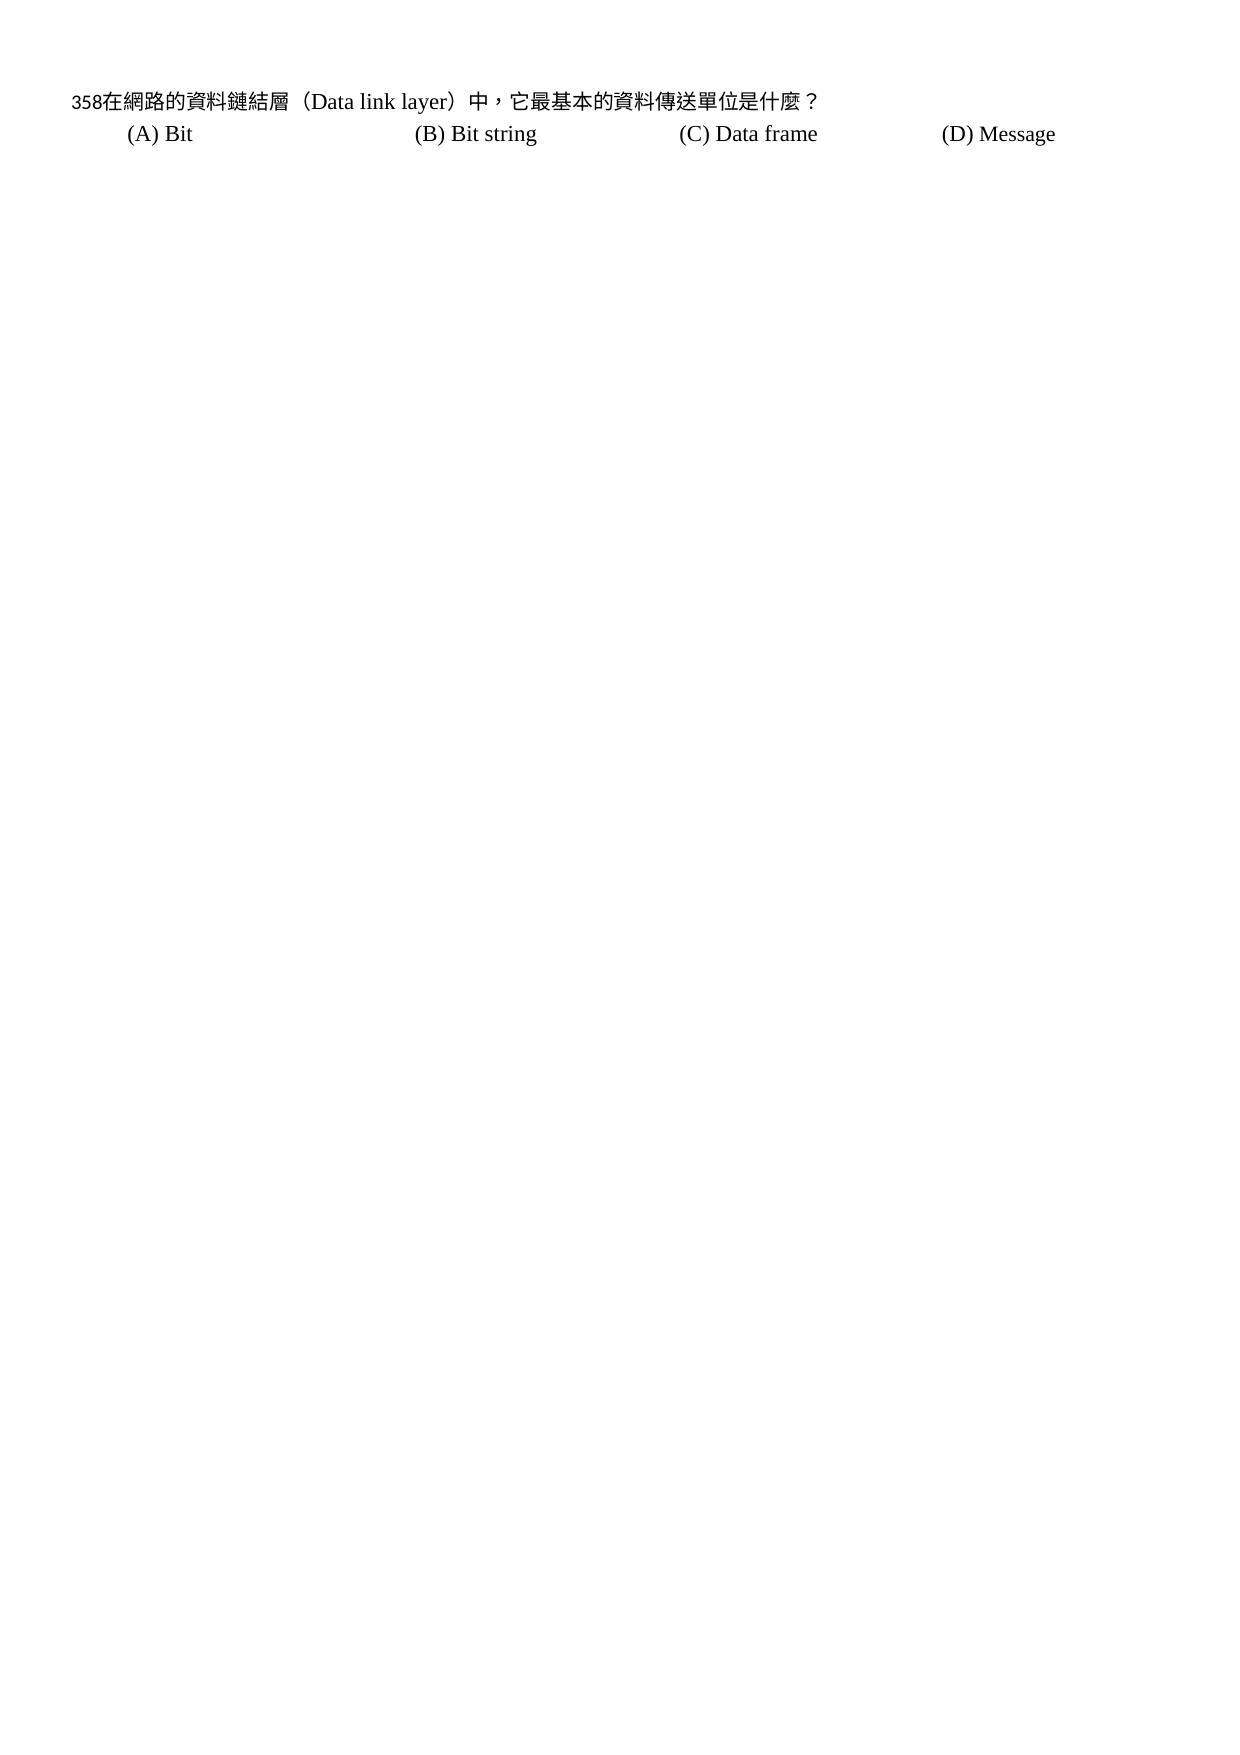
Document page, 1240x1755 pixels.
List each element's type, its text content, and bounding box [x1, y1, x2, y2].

text (A) Bit (B) Bit string (C) Data frame (D) Message [127, 121, 1166, 147]
list 在網路的資料鏈結層（Data link layer）中，它最基本的資料傳送單位是什麼？ [71, 82, 1187, 116]
